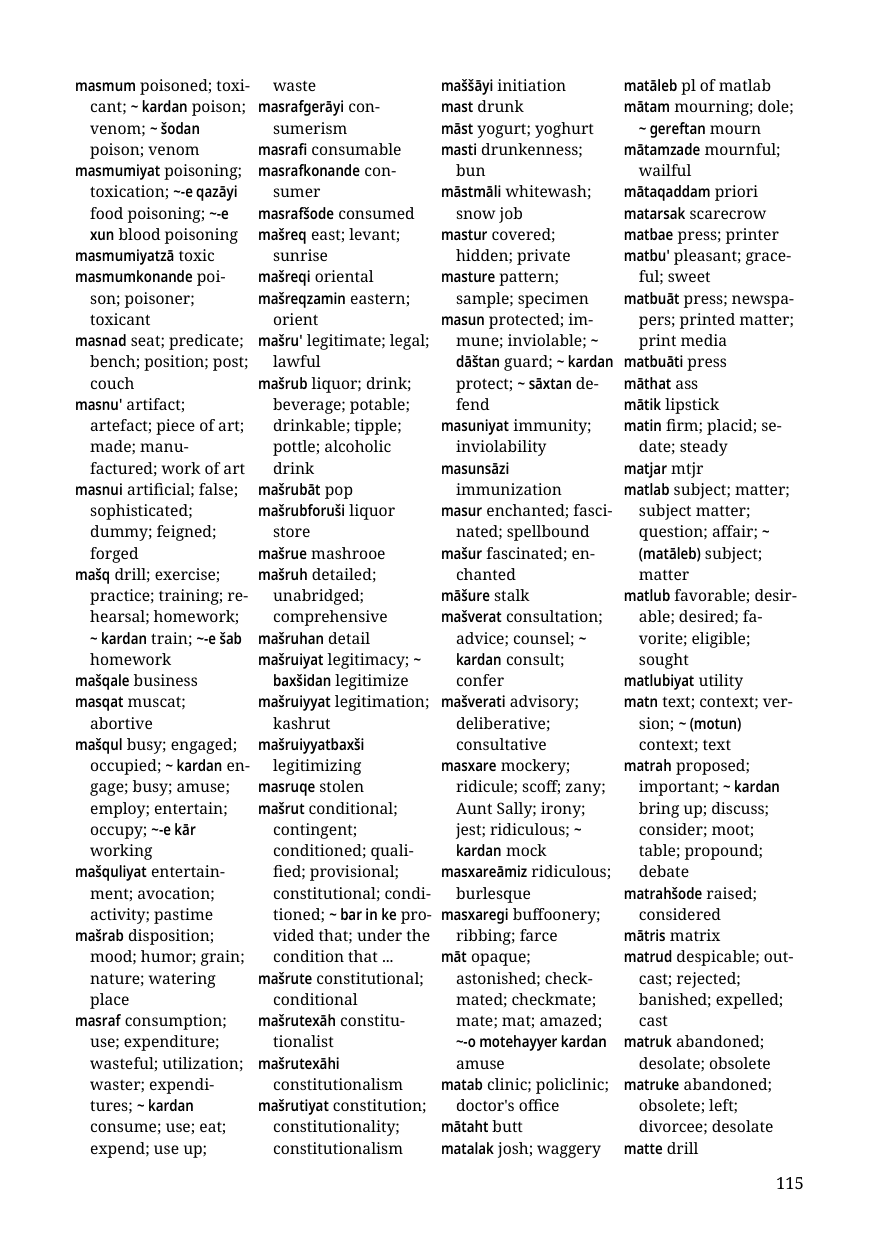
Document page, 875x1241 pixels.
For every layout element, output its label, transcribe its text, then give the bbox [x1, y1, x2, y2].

text masnad seat; predicate; bench; position; post; couch [75, 330, 250, 394]
text matāleb pl of matlab [624, 75, 799, 96]
text māt opaque; astonished; check­mated; checkmate; mate; mat; amazed; ~-o motehayyer kardan amuse [441, 946, 616, 1074]
text mātaqaddam priori [624, 181, 799, 202]
text masrafkonande con­sumer [258, 160, 433, 202]
text matte drill [624, 1137, 799, 1159]
text waste [258, 75, 433, 96]
text matin firm; placid; se­date; steady [624, 415, 799, 457]
text matrud despicable; out­cast; re­jected; banished; ex­pelled; cast [624, 946, 799, 1031]
text mašreqi oriental [258, 266, 433, 287]
text mašreq east; levant; sun­rise [258, 224, 433, 266]
text mašrubforuši liquor store [258, 500, 433, 542]
text mašrute constitutional; con­ditional [258, 967, 433, 1010]
text mašruhan detail [258, 627, 433, 649]
text mašrut conditional; conting­ent; conditioned; quali­fied; provi­sional; constitu­tional; condi­tioned; ~ bar in ke pro­vided that; under the con­dition that ... [258, 797, 433, 967]
text masrafi consumable [258, 139, 433, 160]
text masxareāmiz ridiculous; bur­lesque [441, 861, 616, 904]
text mašq drill; exercise; prac­tice; training; re­hearsal; home­work; ~ kardan train; ~-e šab homework [75, 564, 250, 670]
text mašru' legitimate; legal; lawful [258, 330, 433, 372]
text masrafgerāyi con­sumerism [258, 96, 433, 139]
text masrafšode consumed [258, 202, 433, 224]
text mašrubāt pop [258, 479, 433, 500]
text mašruiyyatbaxši legitimizi­ng [258, 734, 433, 776]
text matlubiyat utility [624, 670, 799, 691]
text mašruiyat legitimacy; ~ baxšidan legitimize [258, 649, 433, 691]
text masuniyat immunity; invio­lability [441, 415, 616, 457]
text masraf consumption; use; ex­penditure; waste­ful; uti­lization; waster; expendi­tures; ~ kardan consume; use; eat; ex­pend; use up; [75, 1010, 250, 1159]
text masmumiyatzā toxic [75, 245, 250, 266]
text masmumiyat poisoning; toxi­cation; ~-e qazāyi food poi­soning; ~-e xun blood poi­soning [75, 160, 250, 245]
text mašrub liquor; drink; bev­erage; potable; drink­able; tip­ple; pottle; alco­holic drink [258, 372, 433, 479]
text mašruiyyat legitimation; kashrut [258, 691, 433, 734]
text masruqe stolen [258, 776, 433, 797]
text matlab subject; matter; sub­ject matter; question; af­fair; ~ (matāleb) sub­ject; matter [624, 479, 799, 585]
text matarsak scarecrow [624, 202, 799, 224]
text matbae press; printer [624, 224, 799, 245]
text mātik lipstick [624, 394, 799, 415]
text matlub favorable; desir­able; de­sired; fa­vorite; eligible; sought [624, 585, 799, 670]
text masxaregi buffoonery; rib­bing; farce [441, 904, 616, 946]
text maššāyi initiation [441, 75, 616, 96]
text matbu' pleasant; grace­ful; sweet [624, 245, 799, 287]
text matruke abandoned; obsol­ete; left; divorcee; deso­late [624, 1074, 799, 1137]
text masxare mockery; ridicule; scoff; zany; Aunt Sally; irony; jest; ridiculous; ~ kardan mock [441, 755, 616, 861]
text mašverati advisory; delibera­tive; consultative [441, 691, 616, 755]
text masun protected; im­mune; in­violable; ~ dāštan guard; ~ kardan protect; ~ sāxtan de­fend [441, 309, 616, 415]
text mašreqzamin eastern; ori­ent [258, 287, 433, 330]
text mašqul busy; engaged; oc­cupied; ~ kardan en­gage; busy; amuse; em­ploy; en­tertain; occupy; ~-e kār working [75, 734, 250, 861]
text masmum poisoned; toxi­cant; ~ kardan poison; venom; ~ šodan poison; venom [75, 75, 250, 160]
text matrahšode raised; conside­red [624, 882, 799, 925]
text masnu' artifact; artefact; piece of art; made; manu­factured; work of art [75, 394, 250, 479]
text masti drunkenness; bun [441, 139, 616, 181]
text mastur covered; hidden; pri­vate [441, 224, 616, 266]
text mašrab disposition; mood; hu­mor; grain; na­ture; wa­tering place [75, 925, 250, 1010]
text mašrue mashrooe [258, 542, 433, 564]
text matbuāti press [624, 351, 799, 372]
text mašrutexāhi constitutionali­sm [258, 1052, 433, 1095]
text mašur fascinated; en­chanted [441, 542, 616, 585]
text mātaht butt [441, 1116, 616, 1137]
text masur enchanted; fasci­nated; spellbound [441, 500, 616, 542]
text māst yogurt; yoghurt [441, 117, 616, 139]
text masnui artificial; false; so­phisticated; dummy; feigned; forged [75, 479, 250, 564]
text mašrutiyat constitution; consti­tutionality; constitut­ionalism [258, 1095, 433, 1159]
text matruk abandoned; deso­late; obsolete [624, 1031, 799, 1074]
text mātam mourning; dole; ~ gereftan mourn [624, 96, 799, 139]
text matbuāt press; newspa­pers; printed matter; print me­dia [624, 287, 799, 351]
text mašrutexāh constitu­tionalist [258, 1010, 433, 1052]
text matrah proposed; impor­tant; ~ kardan bring up; discuss; consider; moot; table; pro­pound; debate [624, 755, 799, 882]
text masunsāzi immunization [441, 457, 616, 500]
text mašverat consultation; ad­vice; counsel; ~ kardan consult; confer [441, 606, 616, 691]
text mātris matrix [624, 925, 799, 946]
text mast drunk [441, 96, 616, 117]
text matjar mtjr [624, 457, 799, 479]
text matalak josh; waggery [441, 1137, 616, 1159]
text masture pattern; sample; speci­men [441, 266, 616, 309]
text masmumkonande poi­son; poi­soner; toxicant [75, 266, 250, 330]
text mašqale business [75, 670, 250, 691]
text mātamzade mournful; wail­ful [624, 139, 799, 181]
text māstmāli whitewash; snow job [441, 181, 616, 224]
text māthat ass [624, 372, 799, 394]
text mašruh detailed; unabridged; comprehen­sive [258, 564, 433, 627]
text mašquliyat entertain­ment; avo­cation; activity; pas­time [75, 861, 250, 925]
text māšure stalk [441, 585, 616, 606]
text matab clinic; policlinic; doc­tor's office [441, 1074, 616, 1116]
text masqat muscat; abortive [75, 691, 250, 734]
text matn text; context; ver­sion; ~ (motun) context; text [624, 691, 799, 755]
